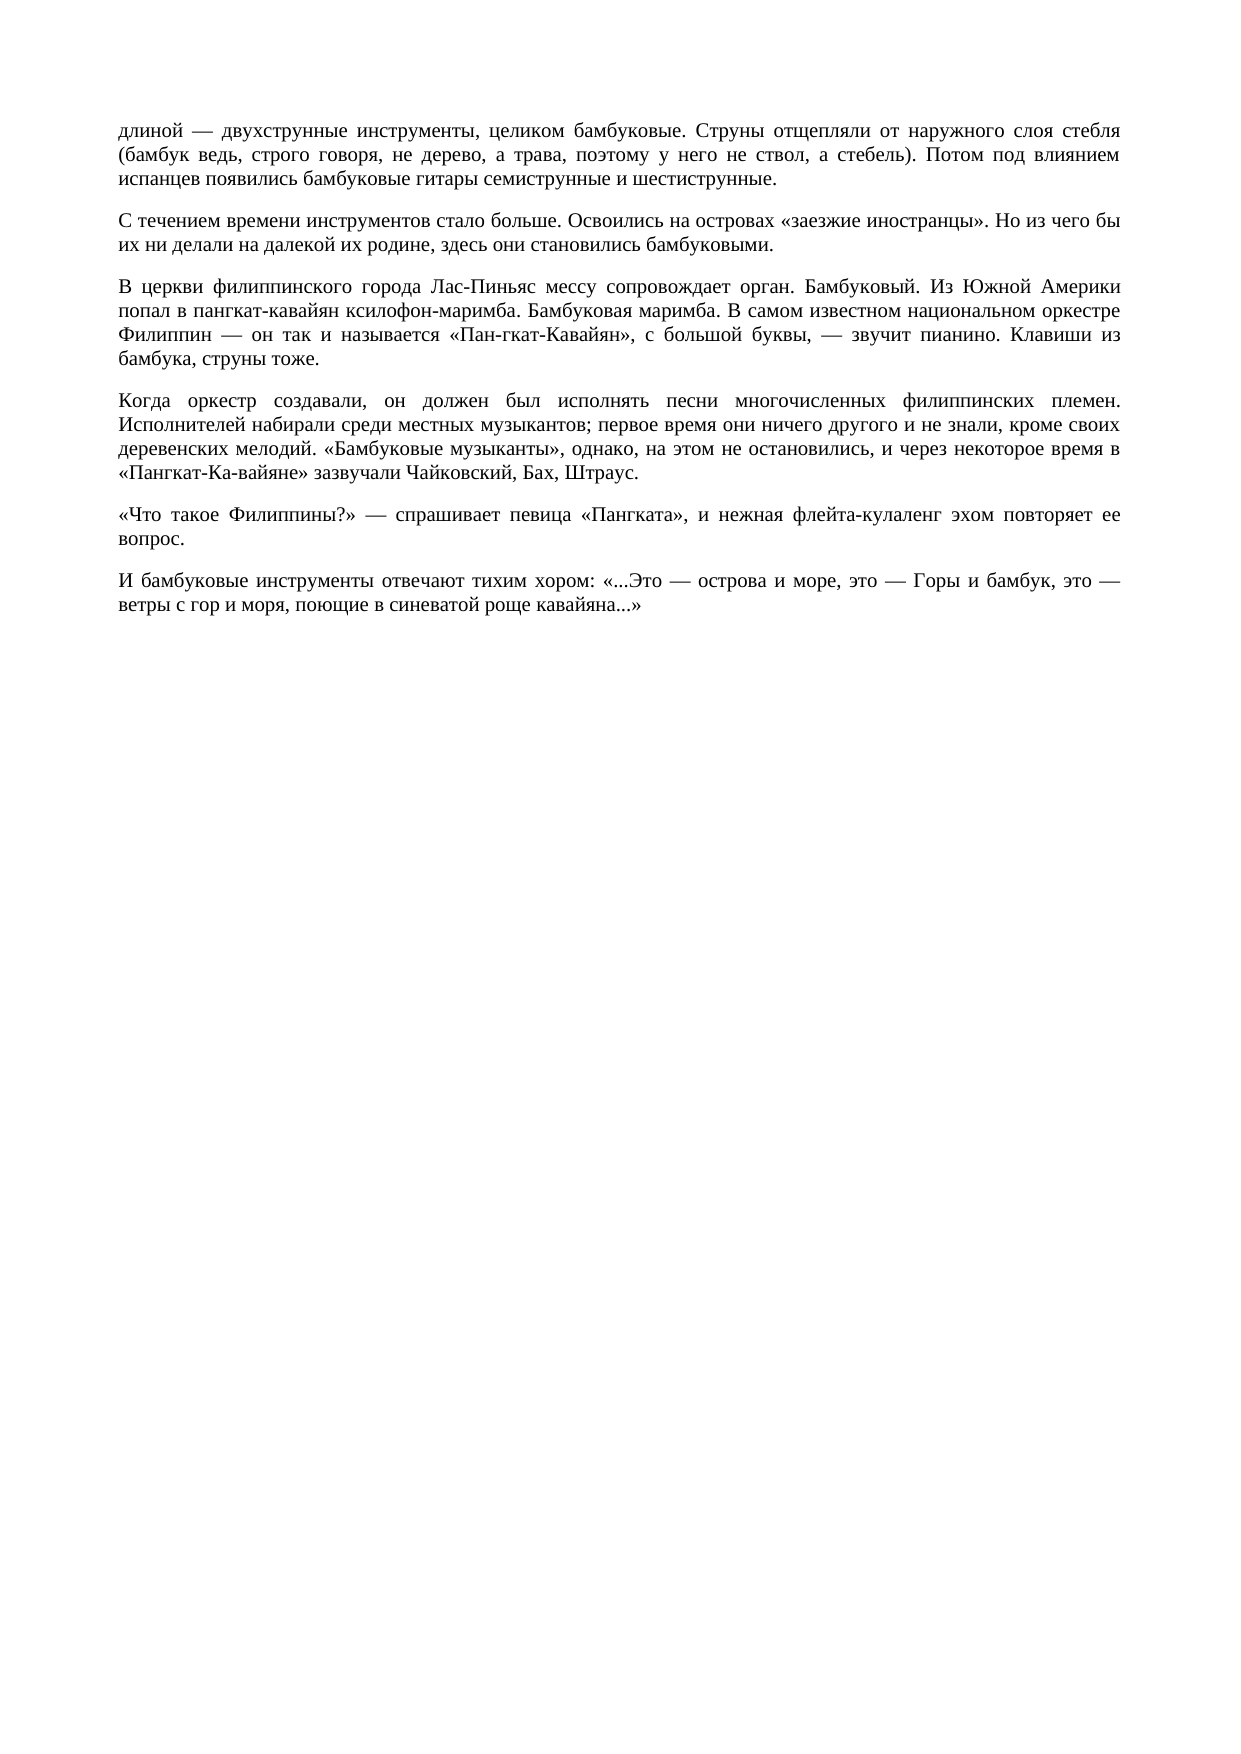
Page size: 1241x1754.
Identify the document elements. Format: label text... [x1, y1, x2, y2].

text И бамбуковые инструменты отвечают тихим хором: «...Это — острова и море, это — Горы и бамбук, это — ветры с гор и моря, поющие в синеватой роще кавайяна...» [118, 568, 1122, 616]
text Когда оркестр создавали, он должен был исполнять песни многочисленных филиппинских племен. Исполнителей набирали среди местных музыкантов; первое время они ничего другого и не знали, кроме своих деревенских мелодий. «Бамбуковые музыканты», однако, на этом не остановились, и через некоторое время в «Пангкат-Ка-вайяне» зазвучали Чайковский, Бах, Штраус. [118, 388, 1122, 484]
text длиной — двухструнные инструменты, целиком бамбуковые. Струны отщепляли от наружного слоя стебля (бамбук ведь, строго говоря, не дерево, а трава, поэтому у него не ствол, а стебель). Потом под влиянием испанцев появились бамбуковые гитары семиструнные и шестиструнные. [118, 118, 1122, 190]
text «Что такое Филиппины?» — спрашивает певица «Пангката», и нежная флейта-кулаленг эхом повторяет ее вопрос. [118, 502, 1122, 550]
text С течением времени инструментов стало больше. Освоились на островах «заезжие иностранцы». Но из чего бы их ни делали на далекой их родине, здесь они становились бамбуковыми. [118, 208, 1122, 256]
text В церкви филиппинского города Лас-Пиньяс мессу сопровождает орган. Бамбуковый. Из Южной Америки попал в пангкат-кавайян ксилофон-маримба. Бамбуковая маримба. В самом известном национальном оркестре Филиппин — он так и называется «Пан-гкат-Кавайян», с большой буквы, — звучит пианино. Клавиши из бамбука, струны тоже. [118, 274, 1122, 370]
